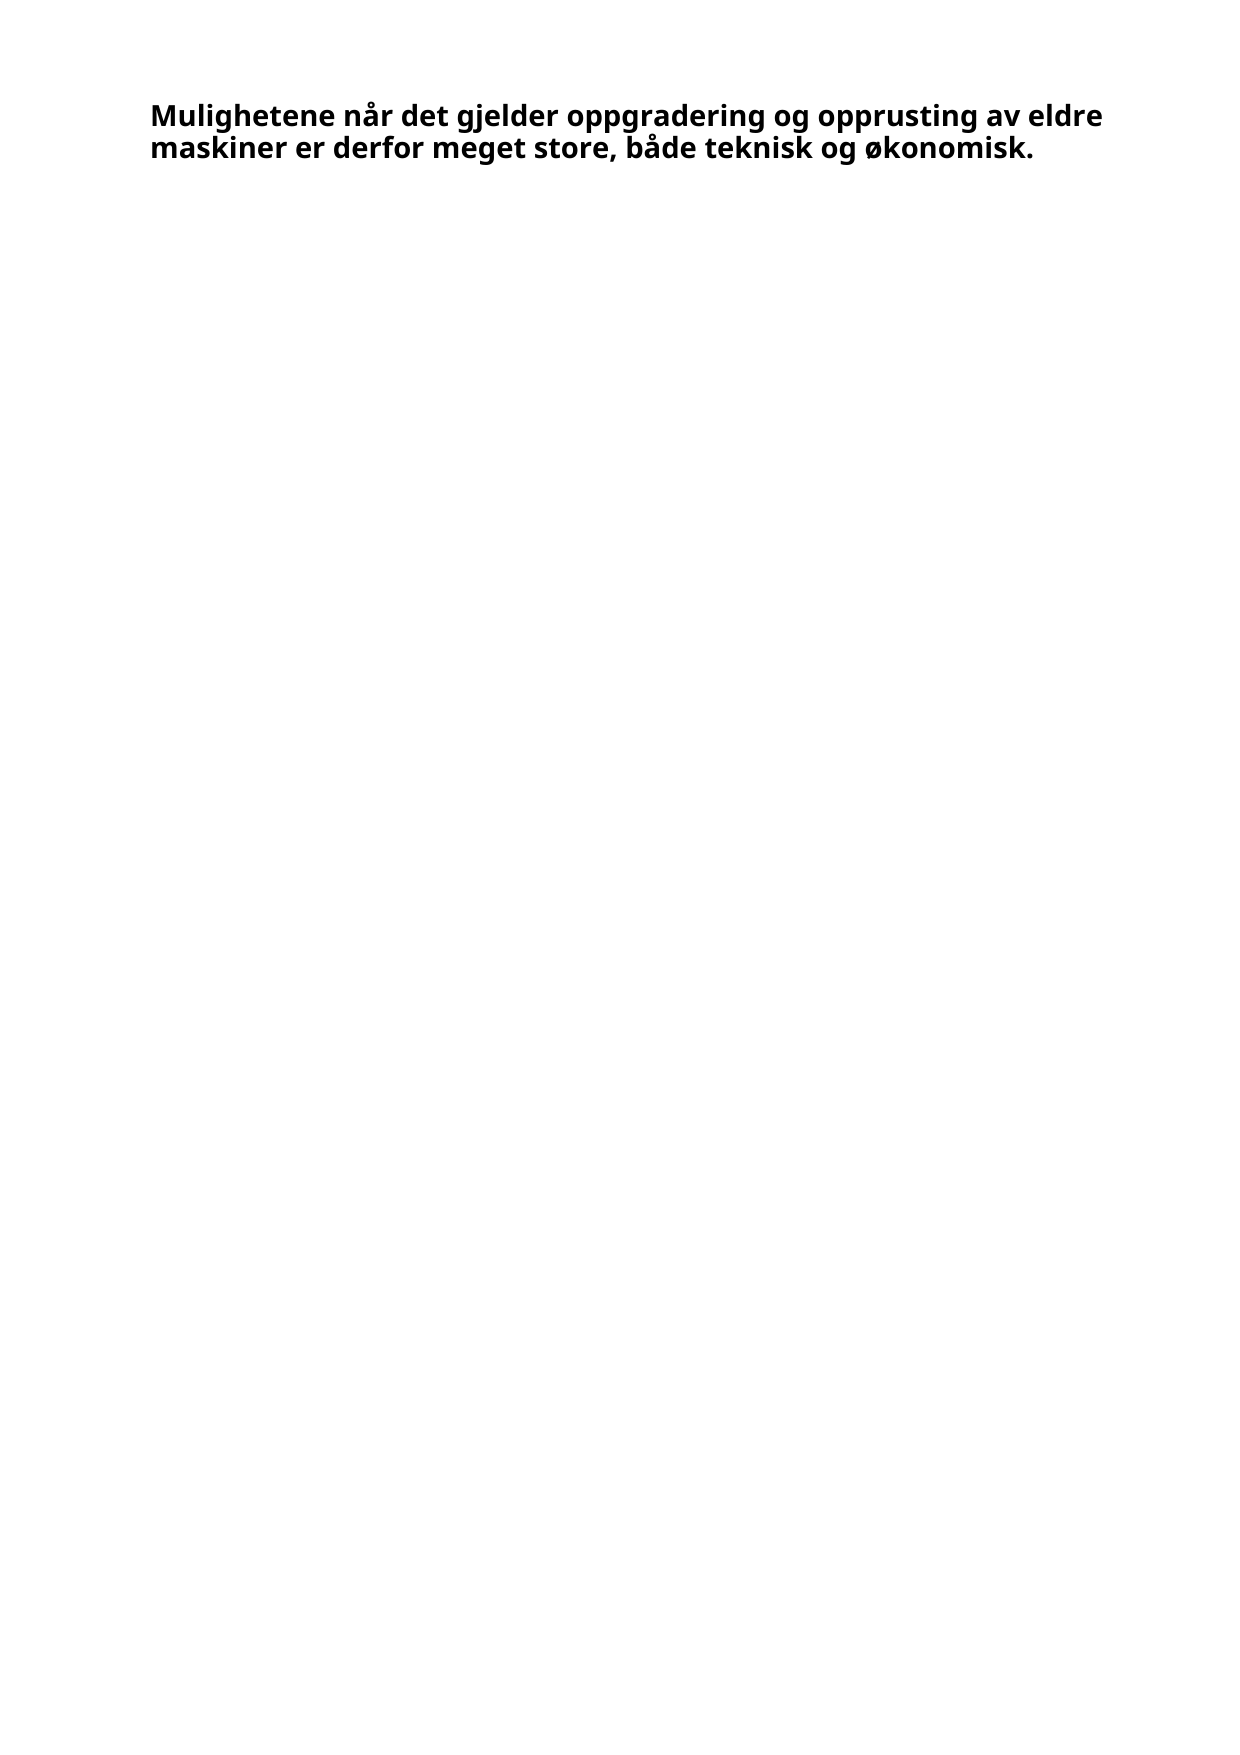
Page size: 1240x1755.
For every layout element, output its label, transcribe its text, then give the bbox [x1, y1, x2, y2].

text Mulighetene når det gjelder oppgradering og opprusting av eldre maskiner er derfor meget store, både teknisk og økonomisk. [150, 100, 1116, 165]
